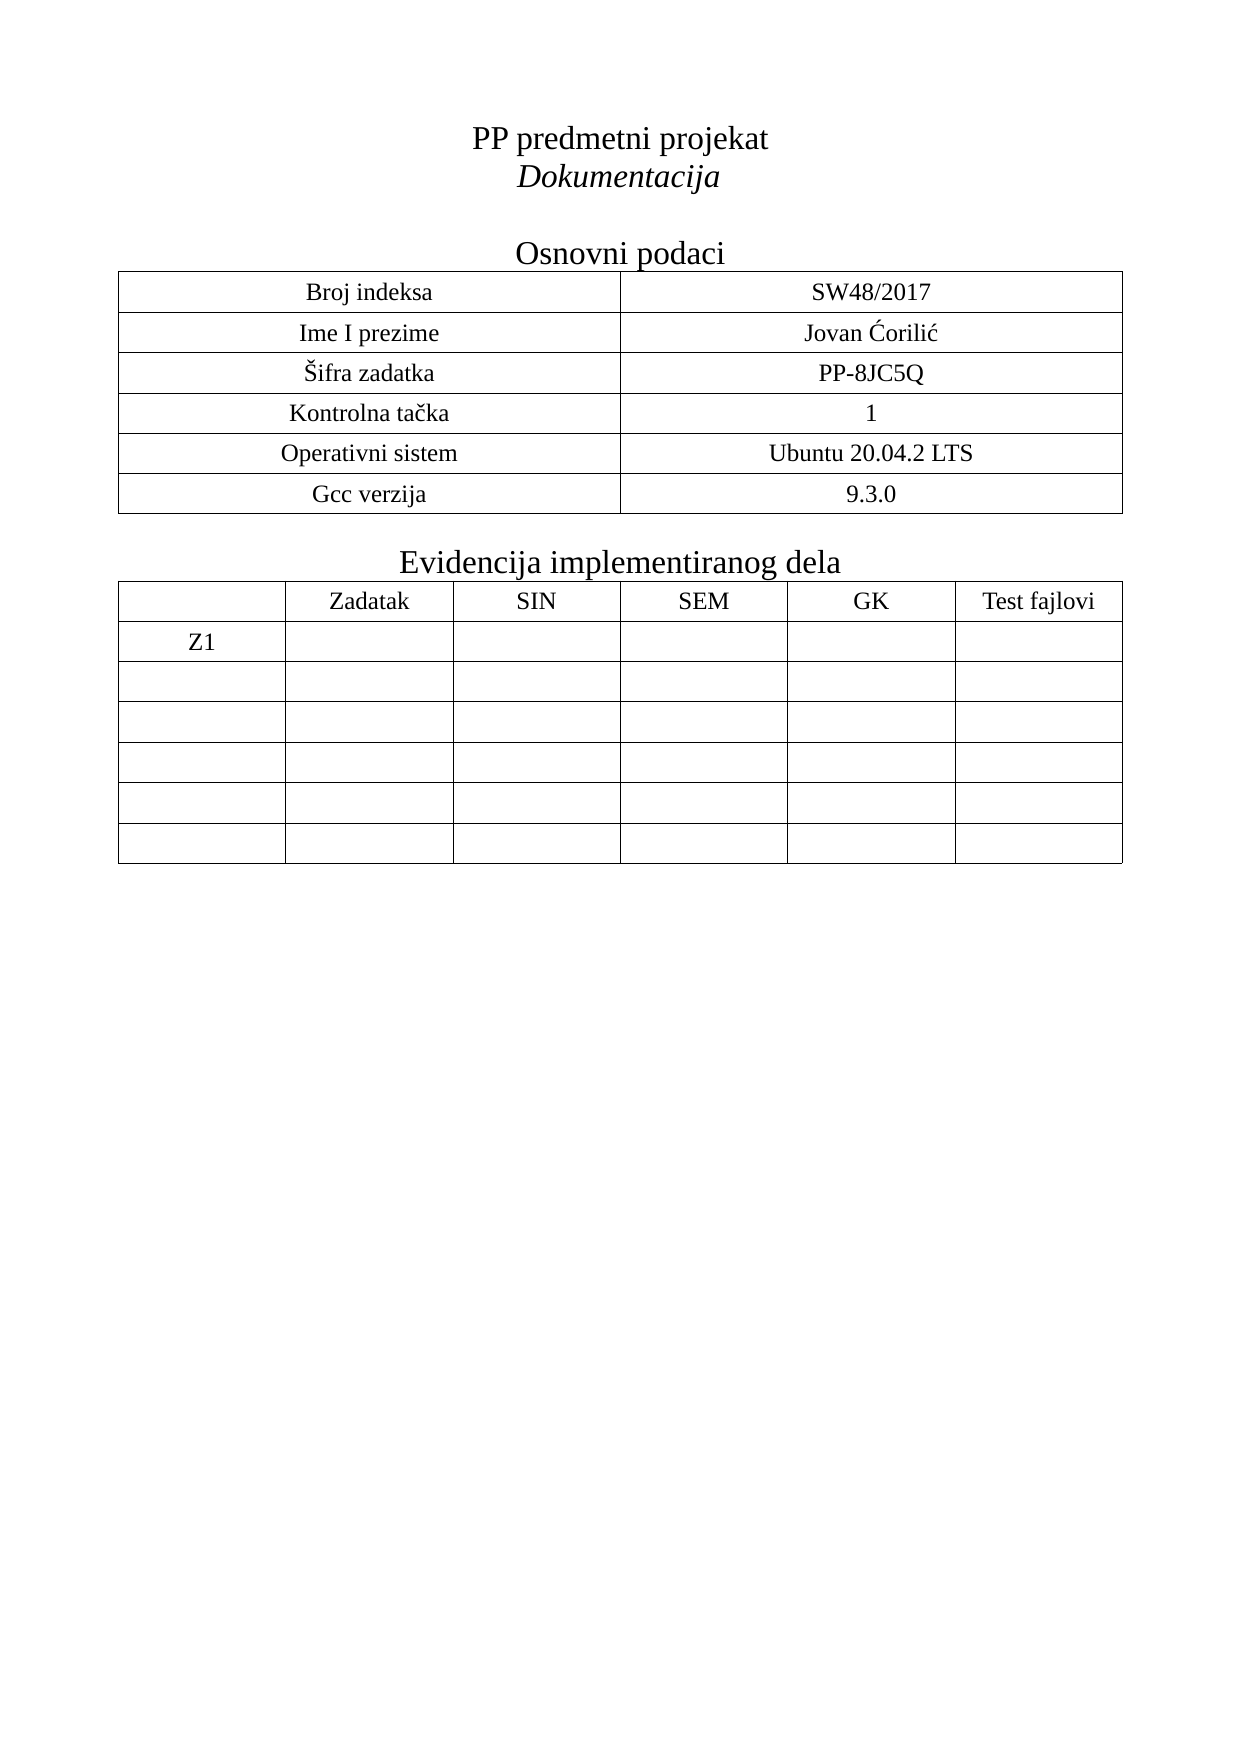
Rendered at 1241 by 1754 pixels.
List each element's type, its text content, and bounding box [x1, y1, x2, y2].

table_cell [788, 622, 955, 661]
text Osnovni podaci [118, 233, 1122, 271]
table_cell [454, 824, 620, 863]
table_cell [621, 743, 787, 782]
table_cell [286, 662, 453, 701]
text Dokumentacija [118, 156, 1122, 195]
table_cell [454, 662, 620, 701]
table_cell [454, 743, 620, 782]
table_header SIN [454, 582, 620, 621]
table_cell [788, 702, 955, 742]
table_cell [119, 783, 285, 822]
table_header Test fajlovi [956, 582, 1122, 621]
table_cell PP-8JC5Q [621, 353, 1122, 392]
table_cell Kontrolna tačka [119, 394, 620, 433]
table_cell [621, 824, 787, 863]
table_cell Jovan Ćorilić [621, 313, 1122, 352]
table_cell [956, 702, 1122, 742]
table_cell [621, 702, 787, 742]
table_cell [454, 702, 620, 742]
text Evidencija implementiranog dela [118, 542, 1122, 581]
table_cell Operativni sistem [119, 434, 620, 473]
table_cell [119, 702, 285, 742]
table_cell [956, 662, 1122, 701]
table_cell [788, 783, 955, 822]
text PP predmetni projekat [118, 118, 1122, 156]
table_cell Šifra zadatka [119, 353, 620, 392]
table_cell [286, 622, 453, 661]
table_cell [621, 622, 787, 661]
table_cell [956, 783, 1122, 822]
table_cell [454, 783, 620, 822]
table_cell [621, 783, 787, 822]
table_cell [286, 783, 453, 822]
table_cell 9.3.0 [621, 474, 1122, 513]
table_header SW48/2017 [621, 272, 1122, 312]
table_header Broj indeksa [119, 272, 620, 312]
table_cell Z1 [119, 622, 285, 661]
table_cell [286, 824, 453, 863]
table_cell [956, 824, 1122, 863]
table_cell Gcc verzija [119, 474, 620, 513]
table_cell 1 [621, 394, 1122, 433]
table_header SEM [621, 582, 787, 621]
table_cell [119, 824, 285, 863]
table_cell [788, 824, 955, 863]
table_header GK [788, 582, 955, 621]
table_cell Ubuntu 20.04.2 LTS [621, 434, 1122, 473]
table_header [119, 582, 285, 621]
table_cell [621, 662, 787, 701]
table_cell [286, 743, 453, 782]
table_cell [956, 622, 1122, 661]
table_cell [956, 743, 1122, 782]
table_cell [286, 702, 453, 742]
table_cell Ime I prezime [119, 313, 620, 352]
table_cell [119, 743, 285, 782]
table_cell [788, 743, 955, 782]
table_cell [119, 662, 285, 701]
table_cell [454, 622, 620, 661]
table_cell [788, 662, 955, 701]
table_header Zadatak [286, 582, 453, 621]
